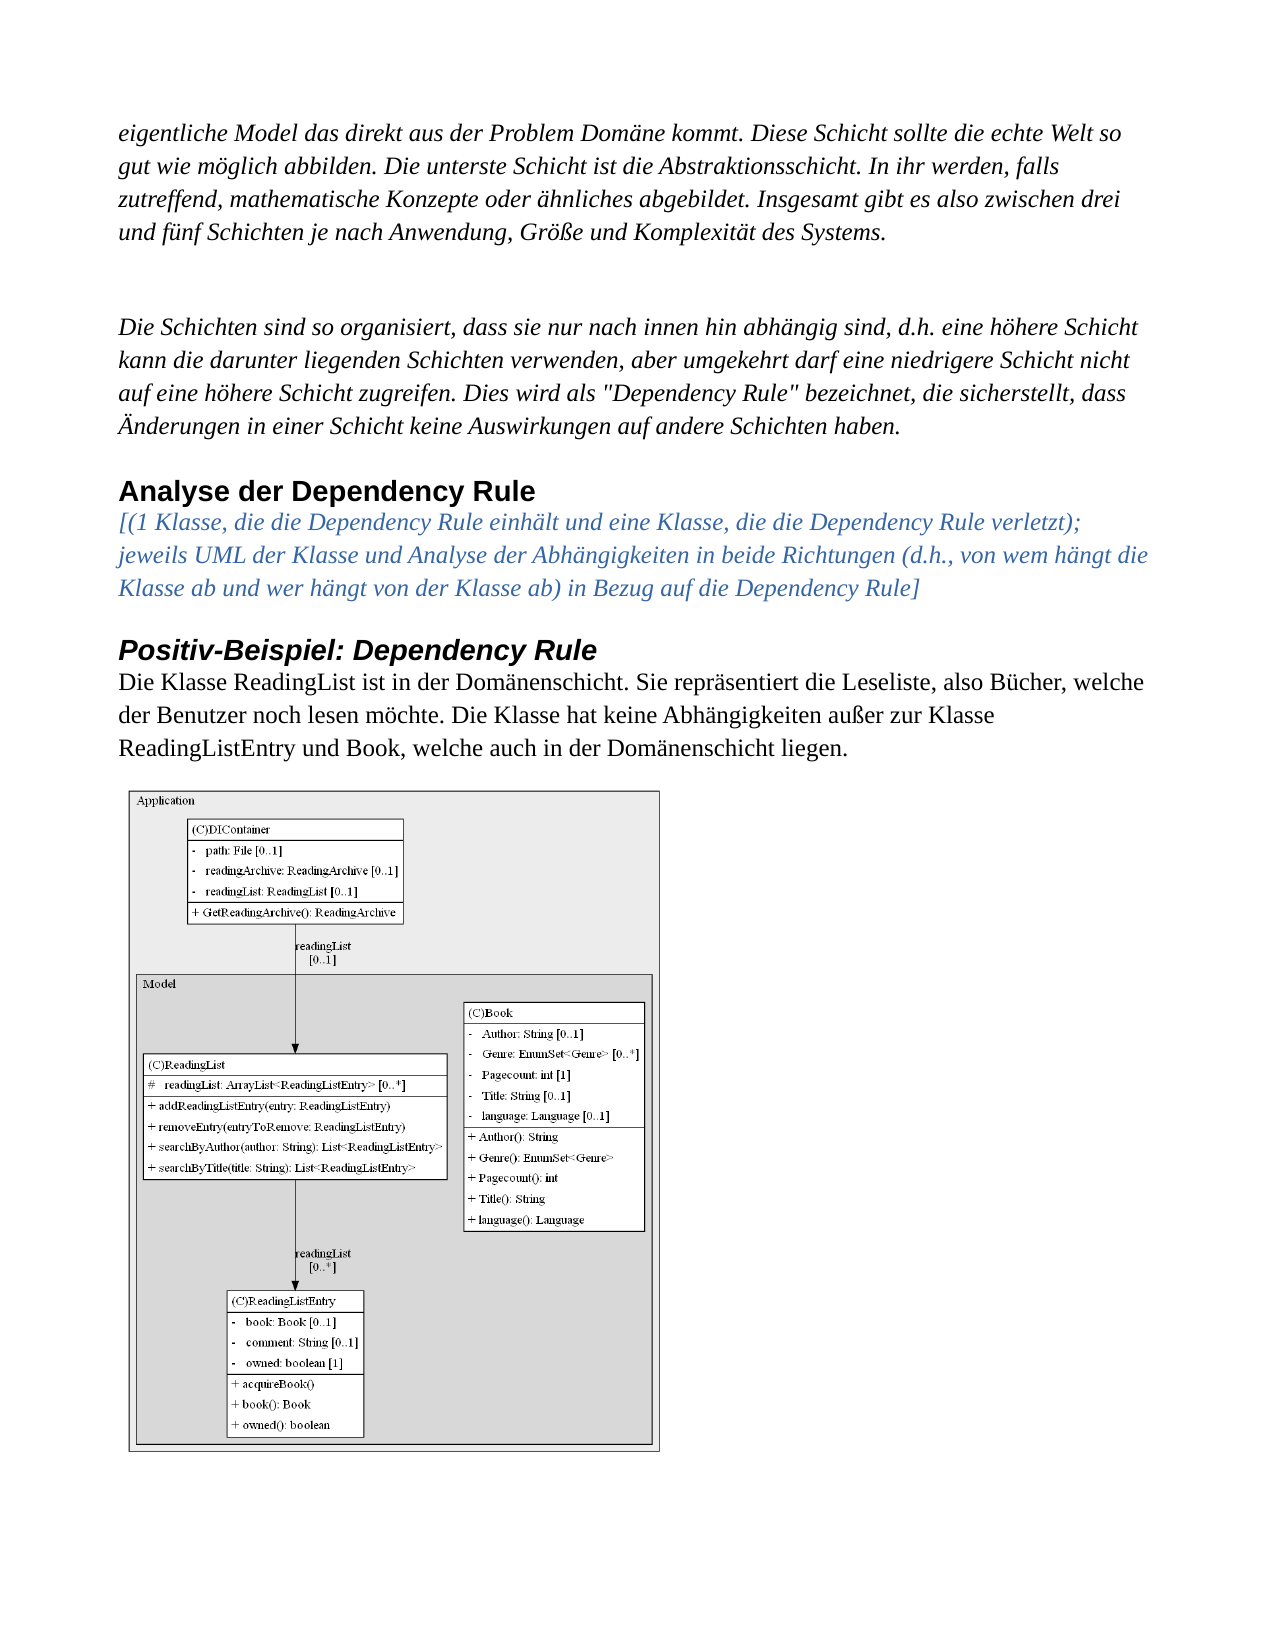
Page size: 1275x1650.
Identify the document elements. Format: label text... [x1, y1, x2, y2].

text Die Klasse ReadingList ist in der Domänenschicht. Sie repräsentiert die Leseliste, also Bücher, welche der Benutzer noch lesen möchte. Die Klasse hat keine Abhängigkeiten außer zur Klasse ReadingListEntry und Book, welche auch in der Domänenschicht liegen. [118, 667, 1157, 762]
subtitle Positiv-Beispiel: Dependency Rule [118, 633, 1157, 667]
text eigentliche Model das direkt aus der Problem Domäne kommt. Diese Schicht sollte die echte Welt so gut wie möglich abbilden. Die unterste Schicht ist die Abstraktionsschicht. In ihr werden, falls zutreffend, mathematische Konzepte oder ähnliches abgebildet. Insgesamt gibt es also zwischen drei und fünf Schichten je nach Anwendung, Größe und Komplexität des Systems. [118, 118, 1157, 246]
text Die Schichten sind so organisiert, dass sie nur nach innen hin abhängig sind, d.h. eine höhere Schicht kann die darunter liegenden Schichten verwenden, aber umgekehrt darf eine niedrigere Schicht nicht auf eine höhere Schicht zugreifen. Dies wird als "Dependency Rule" bezeichnet, die sicherstellt, dass Änderungen in einer Schicht keine Auswirkungen auf andere Schichten haben. [118, 312, 1157, 440]
subtitle Analyse der Dependency Rule [118, 474, 1157, 507]
text [(1 Klasse, die die Dependency Rule einhält und eine Klasse, die die Dependency Rule verletzt); jeweils UML der Klasse und Analyse der Abhängigkeiten in beide Richtungen (d.h., von wem hängt die Klasse ab und wer hängt von der Klasse ab) in Bezug auf die Dependency Rule] [118, 507, 1157, 602]
